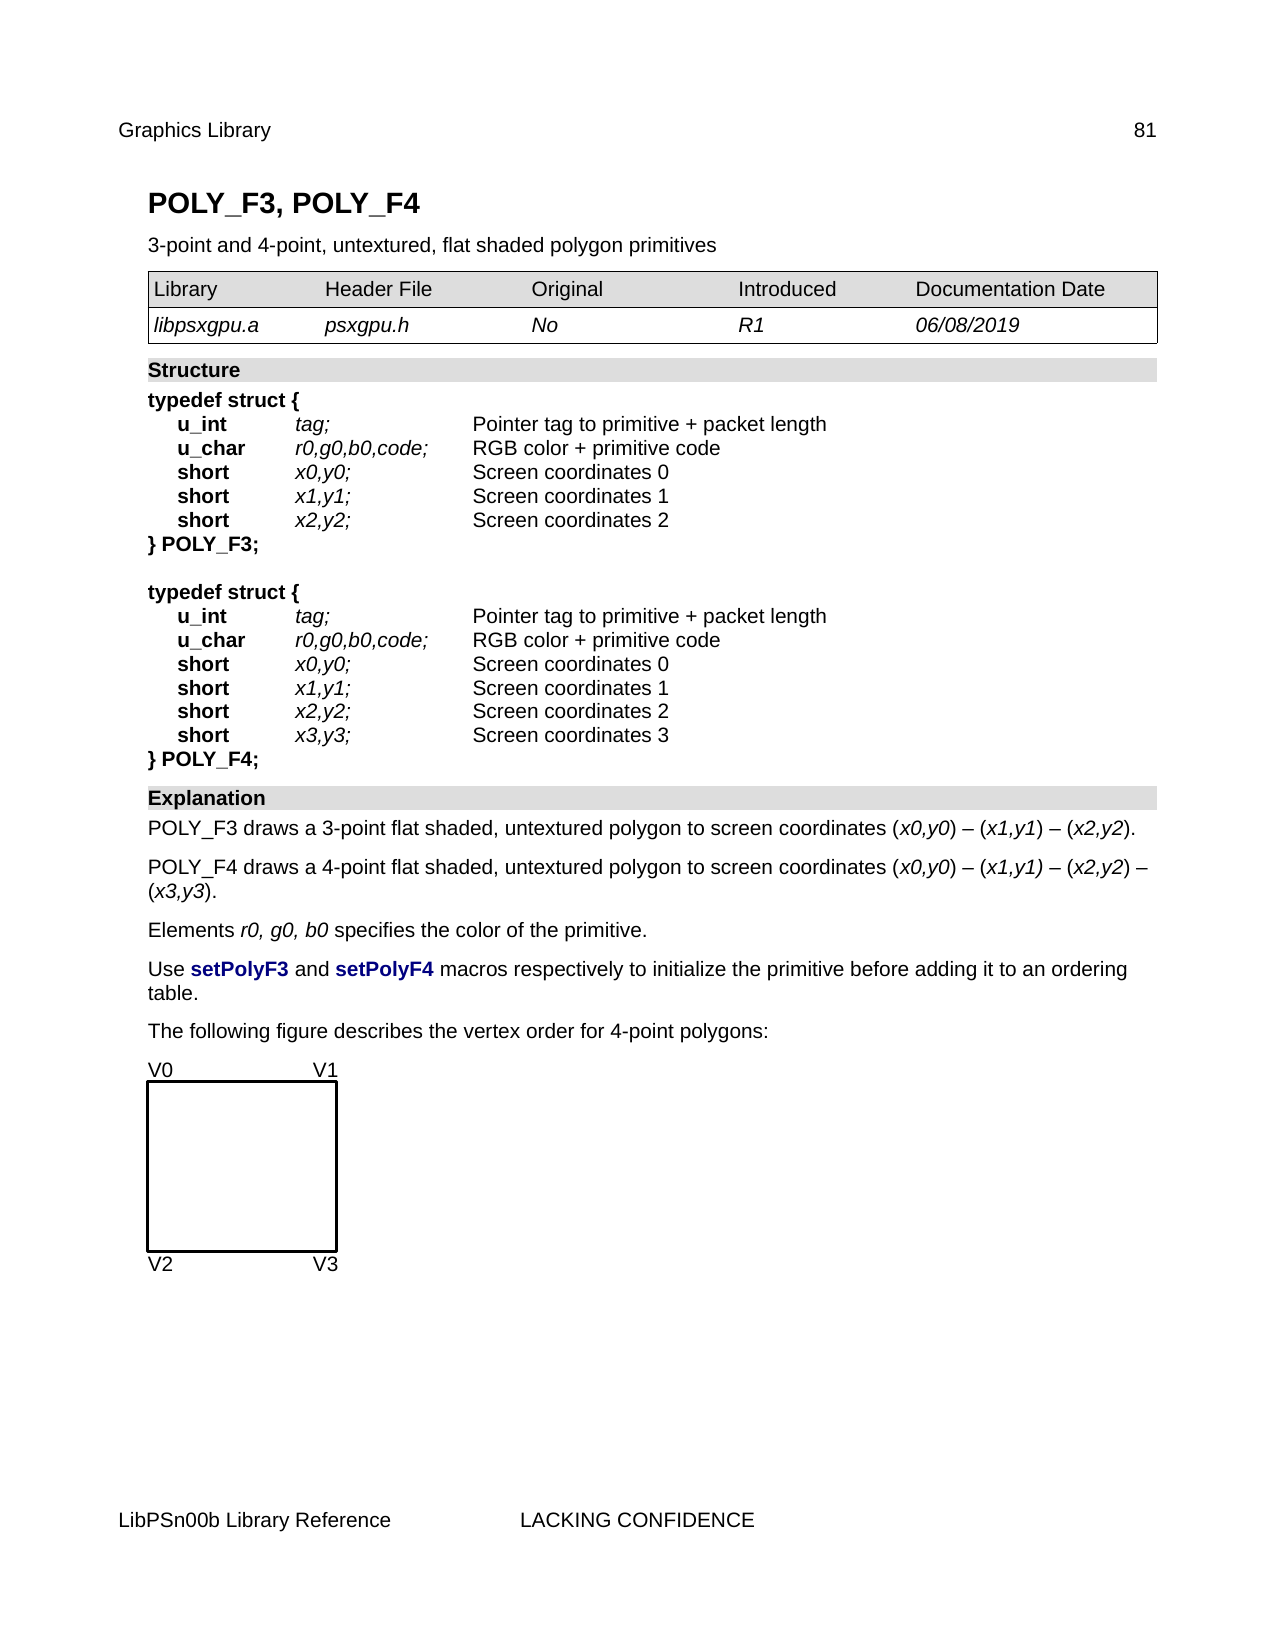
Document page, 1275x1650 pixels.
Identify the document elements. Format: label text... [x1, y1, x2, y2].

subtitle Explanation [148, 786, 1157, 810]
text u_int tag; Pointer tag to primitive + packet length [148, 603, 1157, 627]
text u_char r0,g0,b0,code; RGB color + primitive code [148, 436, 1157, 460]
subtitle POLY_F3, POLY_F4 [148, 186, 1157, 220]
text } POLY_F3; [148, 532, 1157, 556]
text short x2,y2; Screen coordinates 2 [148, 699, 1157, 723]
text V0 V1 [148, 1058, 1157, 1082]
text short x1,y1; Screen coordinates 1 [148, 675, 1157, 699]
text short x2,y2; Screen coordinates 2 [148, 508, 1157, 532]
text short x3,y3; Screen coordinates 3 [148, 723, 1157, 747]
text short x1,y1; Screen coordinates 1 [148, 484, 1157, 508]
text The following figure describes the vertex order for 4-point polygons: [148, 1019, 1157, 1043]
text } POLY_F4; [148, 747, 1157, 771]
text POLY_F3 draws a 3-point flat shaded, untextured polygon to screen coordinates (x0,y0) – (x1,y1) – (x2,y2). [148, 816, 1157, 840]
text 3-point and 4-point, untextured, flat shaded polygon primitives [148, 232, 1157, 256]
subtitle Structure [148, 358, 1157, 382]
text short x0,y0; Screen coordinates 0 [148, 460, 1157, 484]
text Elements r0, g0, b0 specifies the color of the primitive. [148, 917, 1157, 941]
text V2 V3 [148, 1252, 1157, 1276]
text POLY_F4 draws a 4-point flat shaded, untextured polygon to screen coordinates (x0,y0) – (x1,y1) – (x2,y2) – (x3,y3). [148, 855, 1157, 903]
text u_int tag; Pointer tag to primitive + packet length [148, 412, 1157, 436]
text typedef struct { [148, 579, 1157, 603]
text u_char r0,g0,b0,code; RGB color + primitive code [148, 627, 1157, 651]
text typedef struct { [148, 388, 1157, 412]
text Library Header File Original Introduced Documentation Date [149, 272, 1157, 307]
text libpsxgpu.a psxgpu.h No R1 06/08/2019 [149, 308, 1157, 343]
text short x0,y0; Screen coordinates 0 [148, 651, 1157, 675]
text Use setPolyF3 and setPolyF4 macros respectively to initialize the primitive before adding it to an ordering table. [148, 956, 1157, 1004]
